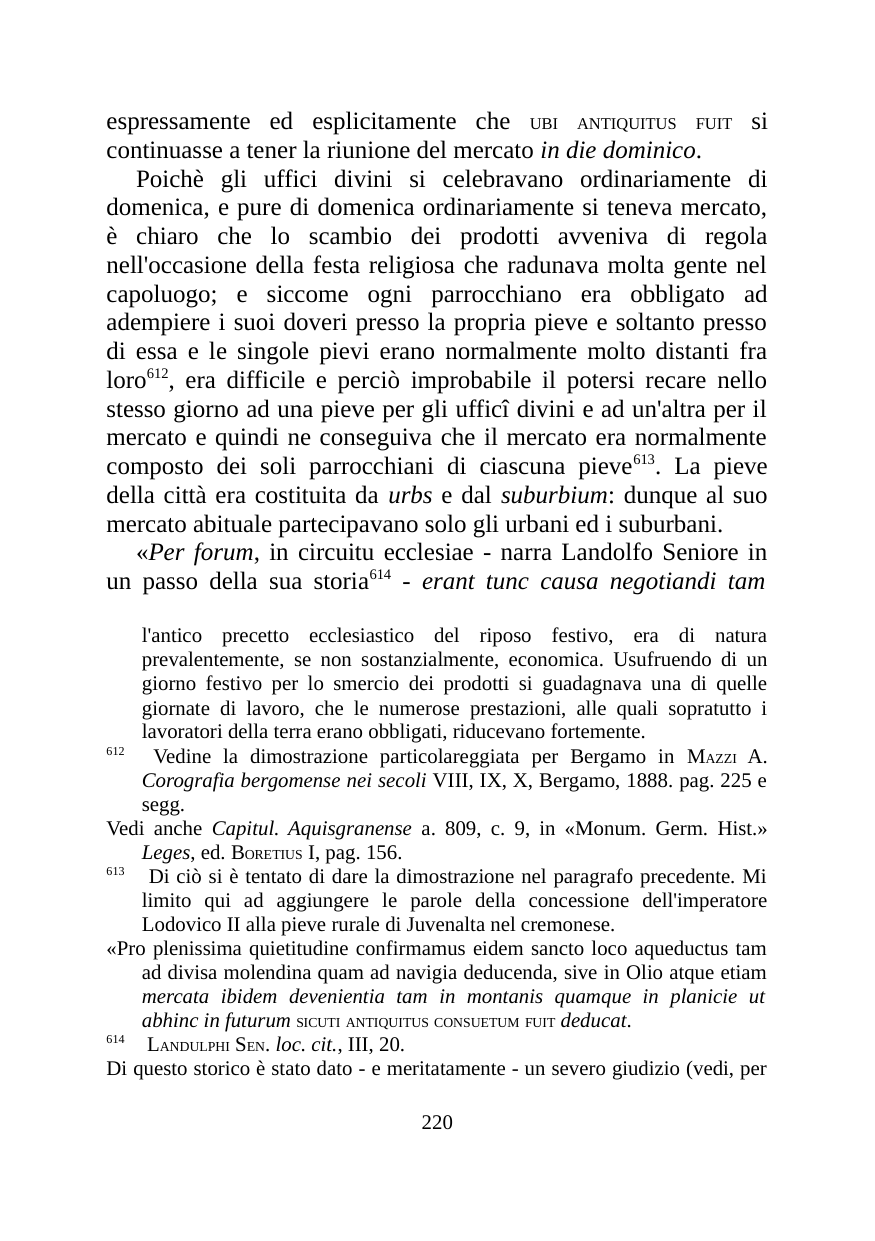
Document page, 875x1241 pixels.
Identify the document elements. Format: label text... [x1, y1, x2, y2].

text «Per forum, in circuitu ecclesiae - narra Landolfo Seniore in un passo della sua storia - erant tunc causa negotiandi tam [106, 537, 768, 595]
text Vedi anche Capitul. Aquisgranense a. 809, c. 9, in «Monum. Germ. Hist.» Leges, ed. Boretius I, pag. 156. [106, 816, 768, 864]
text «Pro plenissima quietitudine confirmamus eidem sancto loco aqueductus tam ad divisa molendina quam ad navigia deducenda, sive in Olio atque etiam mercata ibidem devenientia tam in montanis quamque in planicie ut abhinc in futurum sicuti antiquitus consuetum fuit deducat. [106, 936, 768, 1032]
text espressamente ed esplicitamente che ubi antiquitus fuit si continuasse a tener la riunione del mercato in die dominico. [106, 106, 768, 164]
text Vedine la dimostrazione particolareggiata per Bergamo in Mazzi A. Corografia bergomense nei secoli VIII, IX, X, Bergamo, 1888. pag. 225 e segg. [106, 743, 768, 816]
text Landulphi Sen. loc. cit., III, 20. [106, 1032, 768, 1056]
text l'antico precetto ecclesiastico del riposo festivo, era di natura prevalentemente, se non sostanzialmente, economica. Usufruendo di un giorno festivo per lo smercio dei prodotti si guadagnava una di quelle giornate di lavoro, che le numerose prestazioni, alle quali sopratutto i lavoratori della terra erano obbligati, riducevano fortemente. [106, 623, 768, 743]
text Di ciò si è tentato di dare la dimostrazione nel paragrafo precedente. Mi limito qui ad aggiungere le parole della concessione dell'imperatore Lodovico II alla pieve rurale di Juvenalta nel cremonese. [106, 864, 768, 936]
text Di questo storico è stato dato - e meritatamente - un severo giudizio (vedi, per [106, 1056, 768, 1080]
text Poichè gli uffici divini si celebravano ordinariamente di domenica, e pure di domenica ordinariamente si teneva mercato, è chiaro che lo scambio dei prodotti avveniva di regola nell'occasione della festa religiosa che radunava molta gente nel capoluogo; e siccome ogni parrocchiano era obbligato ad adempiere i suoi doveri presso la propria pieve e soltanto presso di essa e le singole pievi erano normalmente molto distanti fra loro, era difficile e perciò improbabile il potersi recare nello stesso giorno ad una pieve per gli ufficî divini e ad un'altra per il mercato e quindi ne conseguiva che il mercato era normalmente composto dei soli parrocchiani di ciascuna pieve. La pieve della città era costituita da urbs e dal suburbium: dunque al suo mercato abituale partecipavano solo gli urbani ed i suburbani. [106, 164, 768, 537]
